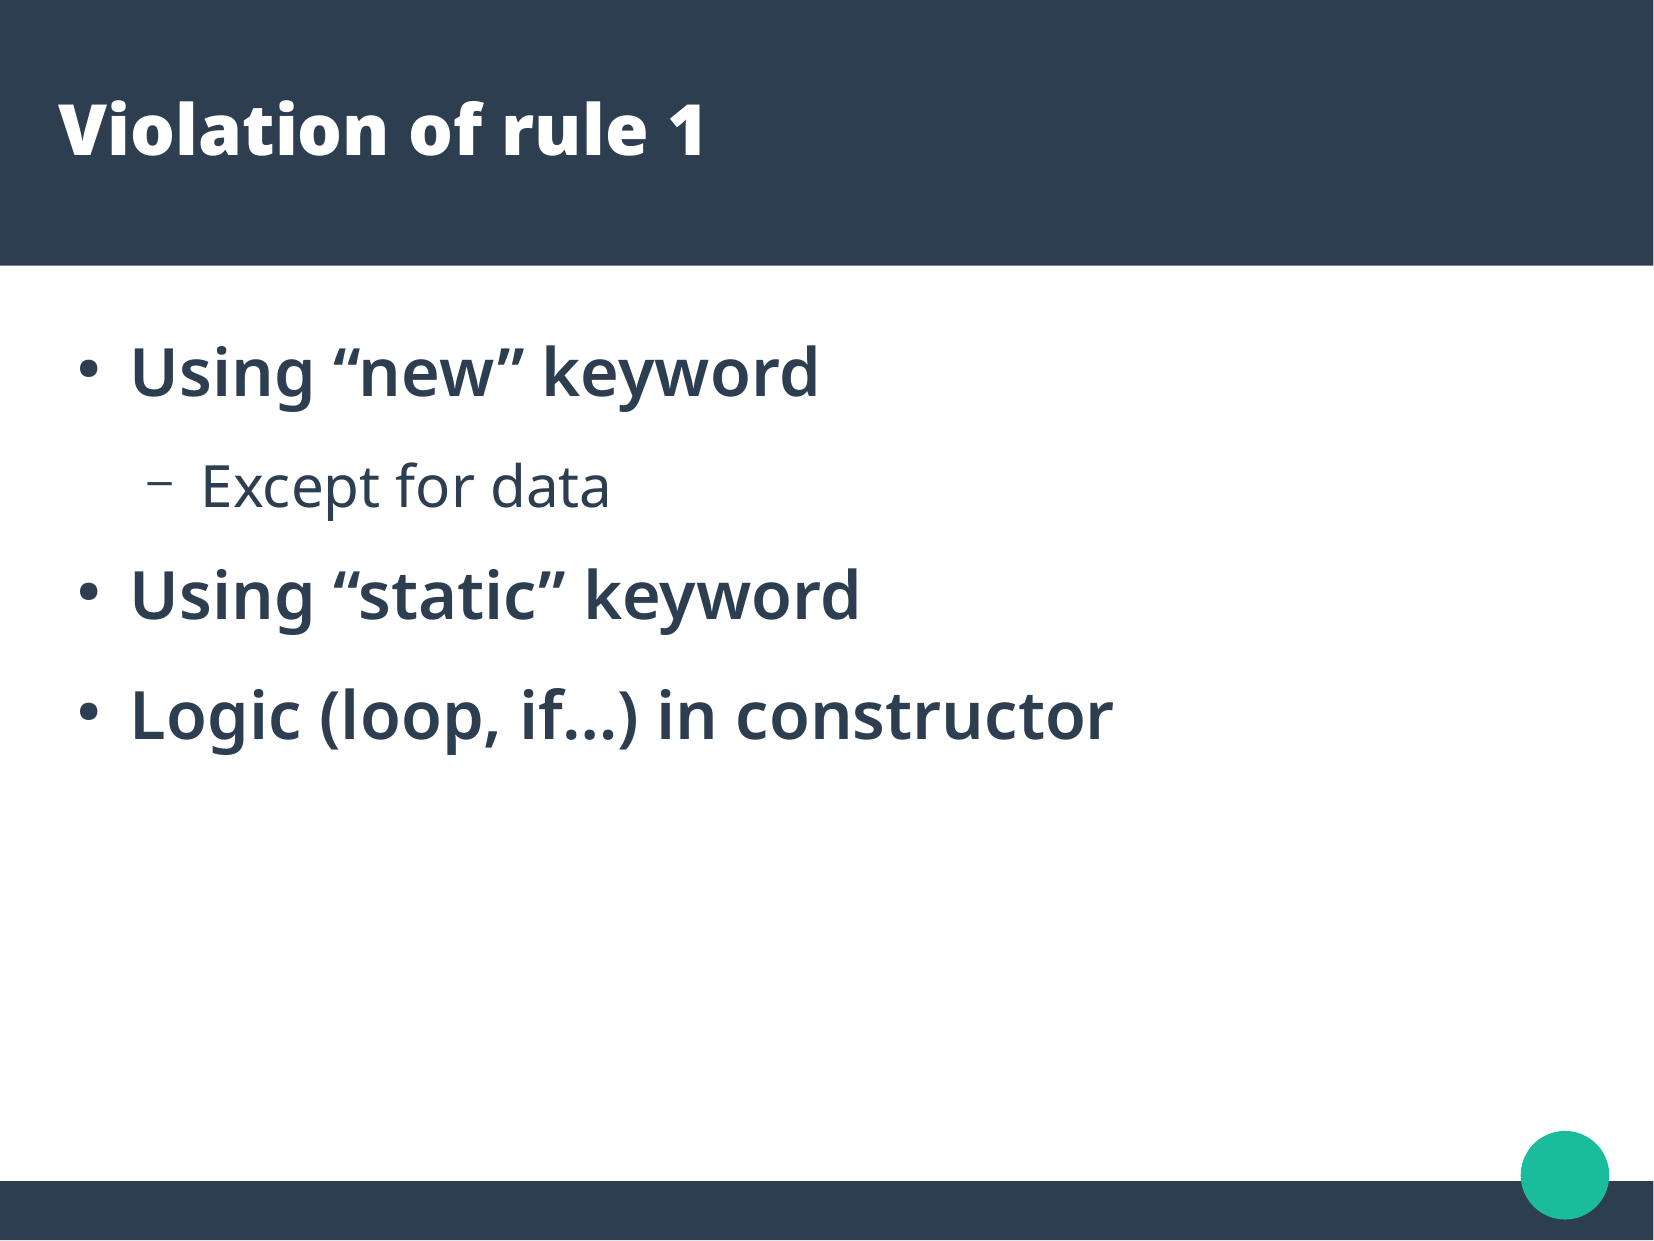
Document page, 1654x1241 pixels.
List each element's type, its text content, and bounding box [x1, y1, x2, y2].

title Violation of rule 1 [59, 49, 1595, 207]
list Using “new” keyword Except for data Using “static” keyword Logic (loop, if…) in constructor [59, 324, 1595, 1045]
